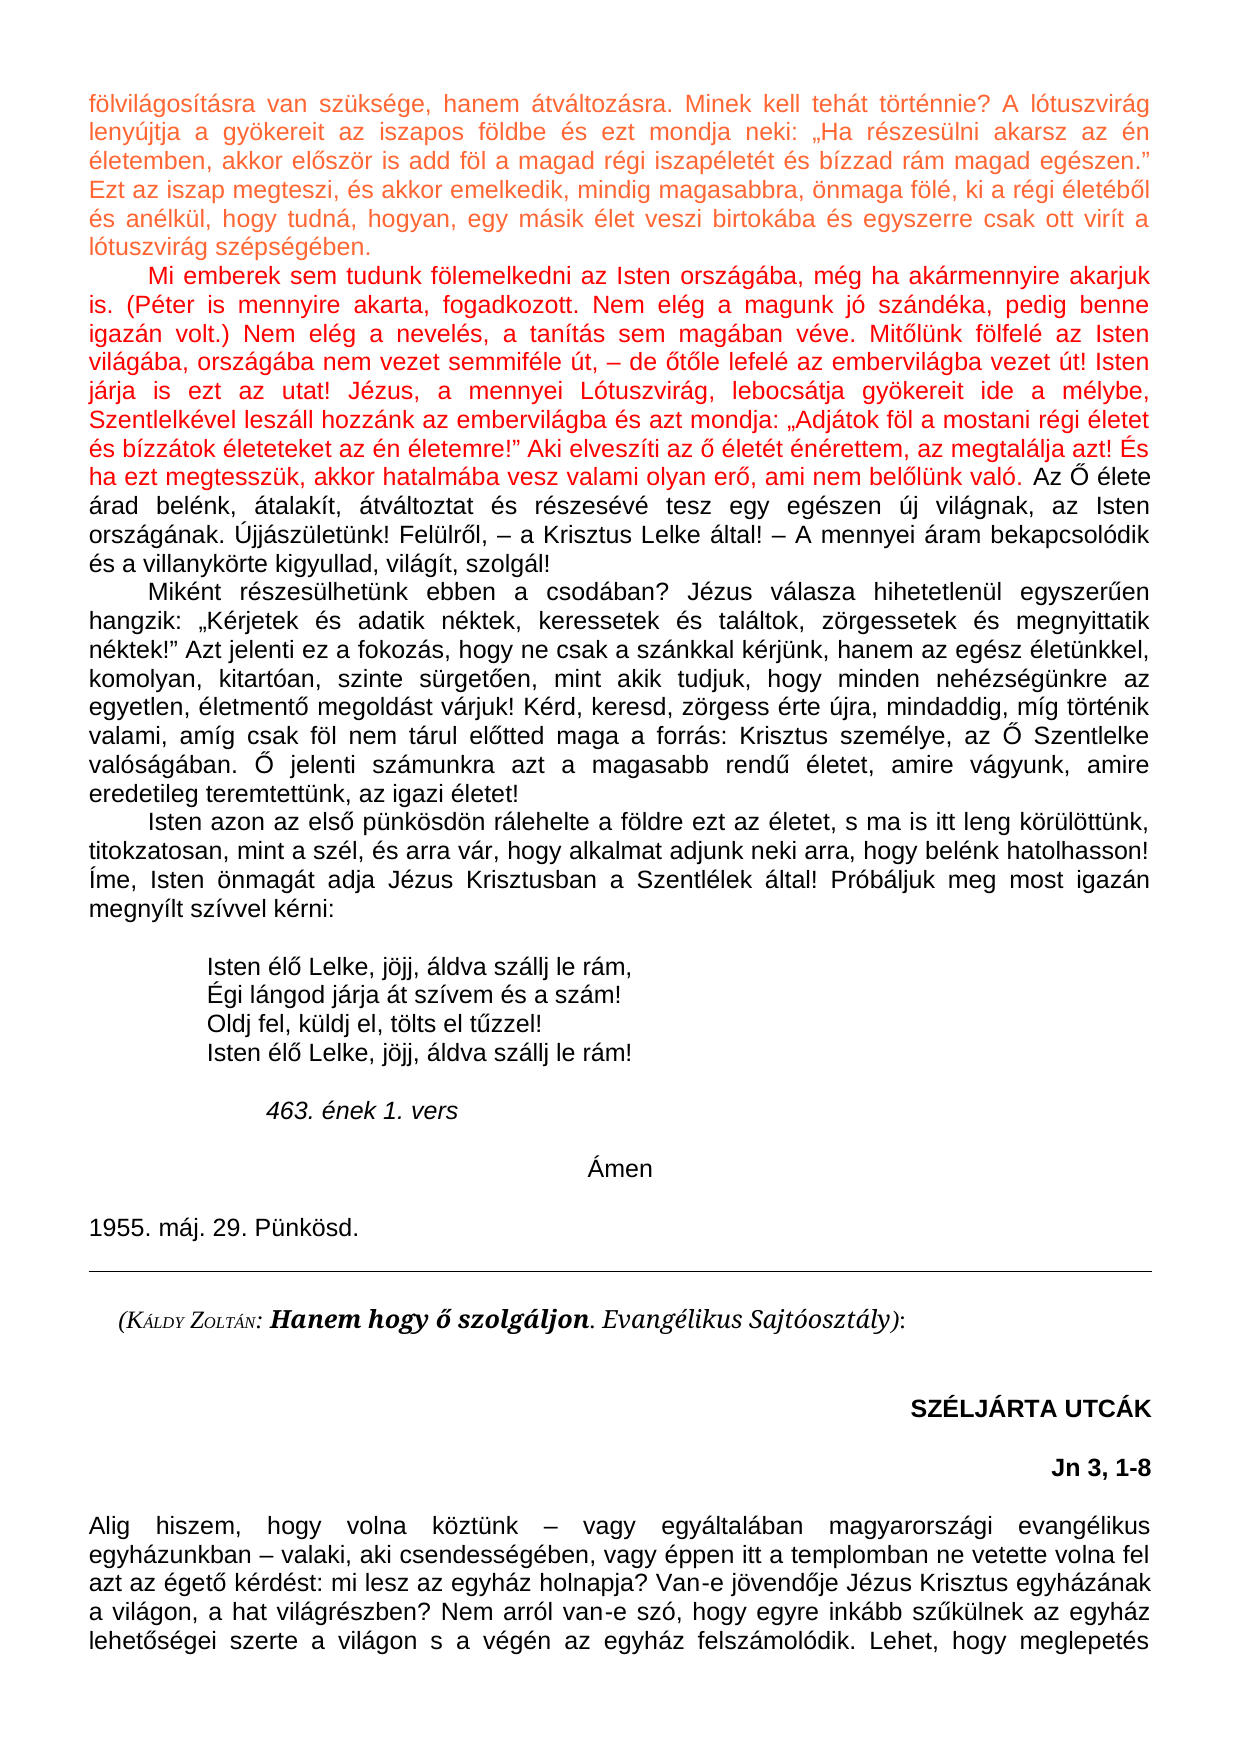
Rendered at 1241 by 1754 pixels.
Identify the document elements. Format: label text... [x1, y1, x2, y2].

text 463. ének 1. vers [207, 1096, 1152, 1125]
text 1955. máj. 29. Pünkösd. [88, 1213, 1152, 1241]
text fölvilágosításra van szüksége, hanem átváltozásra. Minek kell tehát történnie? A lótuszvirág lenyújtja a gyökereit az iszapos földbe és ezt mondja neki: „Ha részesülni akarsz az én életemben, akkor először is add föl a magad régi iszapéletét és bízzad rám magad egészen.” Ezt az iszap megteszi, és akkor emelkedik, mindig magasabbra, önmaga fölé, ki a régi életéből és anélkül, hogy tudná, hogyan, egy másik élet veszi birtokába és egyszerre csak ott virít a lótuszvirág szépségében. [88, 88, 1152, 261]
text (Káldy Zoltán: Hanem hogy ő szolgáljon. Evangélikus Sajtóosztály): [88, 1272, 1152, 1365]
text Isten élő Lelke, jöjj, áldva szállj le rám, Égi lángod járja át szívem és a szám! Oldj fel, küldj el, tölts el tűzzel! Isten élő Lelke, jöjj, áldva szállj le rám! [207, 952, 1152, 1067]
text Miként részesülhetünk ebben a csodában? Jézus válasza hihetetlenül egyszerűen hangzik: „Kérjetek és adatik néktek, keressetek és találtok, zörgessetek és megnyittatik néktek!” Azt jelenti ez a fokozás, hogy ne csak a szánkkal kérjünk, hanem az egész életünkkel, komolyan, kitartóan, szinte sürgetően, mint akik tudjuk, hogy minden nehézségünkre az egyetlen, életmentő megoldást várjuk! Kérd, keresd, zörgess érte újra, mindaddig, míg történik valami, amíg csak föl nem tárul előtted maga a forrás: Krisztus személye, az Ő Szentlelke valóságában. Ő jelenti számunkra azt a magasabb rendű életet, amire vágyunk, amire eredetileg teremtettünk, az igazi életet! [88, 577, 1152, 807]
text Alig hiszem, hogy volna köztünk – vagy egyáltalában magyarországi evangélikus egyházunkban – valaki, aki csendességében, vagy éppen itt a templomban ne vetette volna fel azt az égető kérdést: mi lesz az egyház holnapja? Van‑e jövendője Jézus Krisztus egyházának a világon, a hat világrészben? Nem arról van‑e szó, hogy egyre inkább szűkülnek az egyház lehetőségei szerte a világon s a végén az egyház felszámolódik. Lehet, hogy meglepetés [88, 1511, 1152, 1654]
text Ámen [88, 1154, 1152, 1183]
text Jn 3, 1-8 [88, 1453, 1152, 1481]
text SZÉLJÁRTA UTCÁK [88, 1394, 1152, 1423]
text Isten azon az első pünkösdön rálehelte a földre ezt az életet, s ma is itt leng körülöttünk, titokzatosan, mint a szél, és arra vár, hogy alkalmat adjunk neki arra, hogy belénk hatolhasson! Íme, Isten önmagát adja Jézus Krisztusban a Szentlélek által! Próbáljuk meg most igazán megnyílt szívvel kérni: [88, 807, 1152, 922]
text Mi emberek sem tudunk fölemelkedni az Isten országába, még ha akármennyire akarjuk is. (Péter is mennyire akarta, fogadkozott. Nem elég a magunk jó szándéka, pedig benne igazán volt.) Nem elég a nevelés, a tanítás sem magában véve. Mitőlünk fölfelé az Isten világába, országába nem vezet semmiféle út, – de őtőle lefelé az embervilágba vezet út! Isten járja is ezt az utat! Jézus, a mennyei Lótuszvirág, lebocsátja gyökereit ide a mélybe, Szentlelkével leszáll hozzánk az embervilágba és azt mondja: „Adjátok föl a mostani régi életet és bízzátok életeteket az én életemre!” Aki elveszíti az ő életét énérettem, az megtalálja azt! És ha ezt megtesszük, akkor hatalmába vesz valami olyan erő, ami nem belőlünk való. Az Ő élete árad belénk, átalakít, átváltoztat és részesévé tesz egy egészen új világnak, az Isten országának. Újjászületünk! Felülről, – a Krisztus Lelke által! – A mennyei áram bekapcsolódik és a villanykörte kigyullad, világít, szolgál! [88, 261, 1152, 577]
